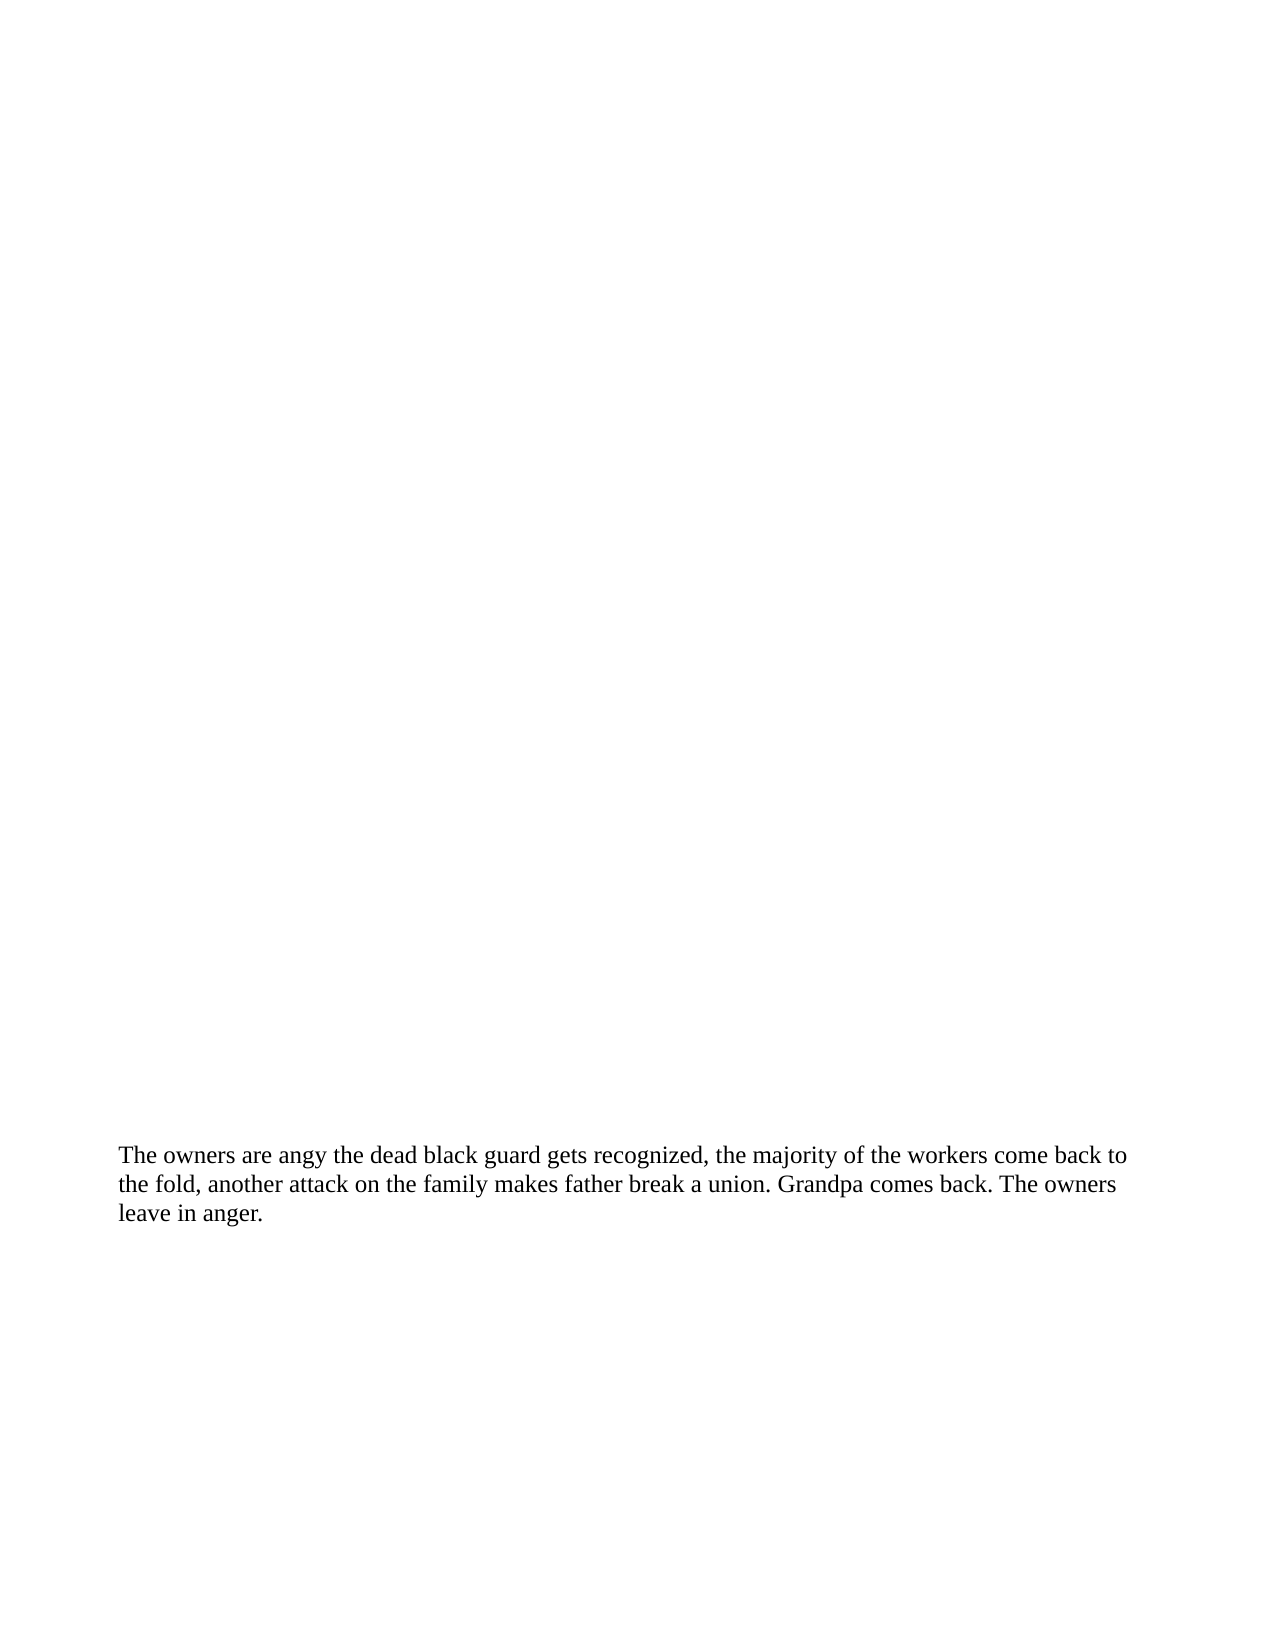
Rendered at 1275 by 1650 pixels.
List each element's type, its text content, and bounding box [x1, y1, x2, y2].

text The owners are angy the dead black guard gets recognized, the majority of the workers come back to the fold, another attack on the family makes father break a union. Grandpa comes back. The owners leave in anger. [118, 1141, 1157, 1227]
